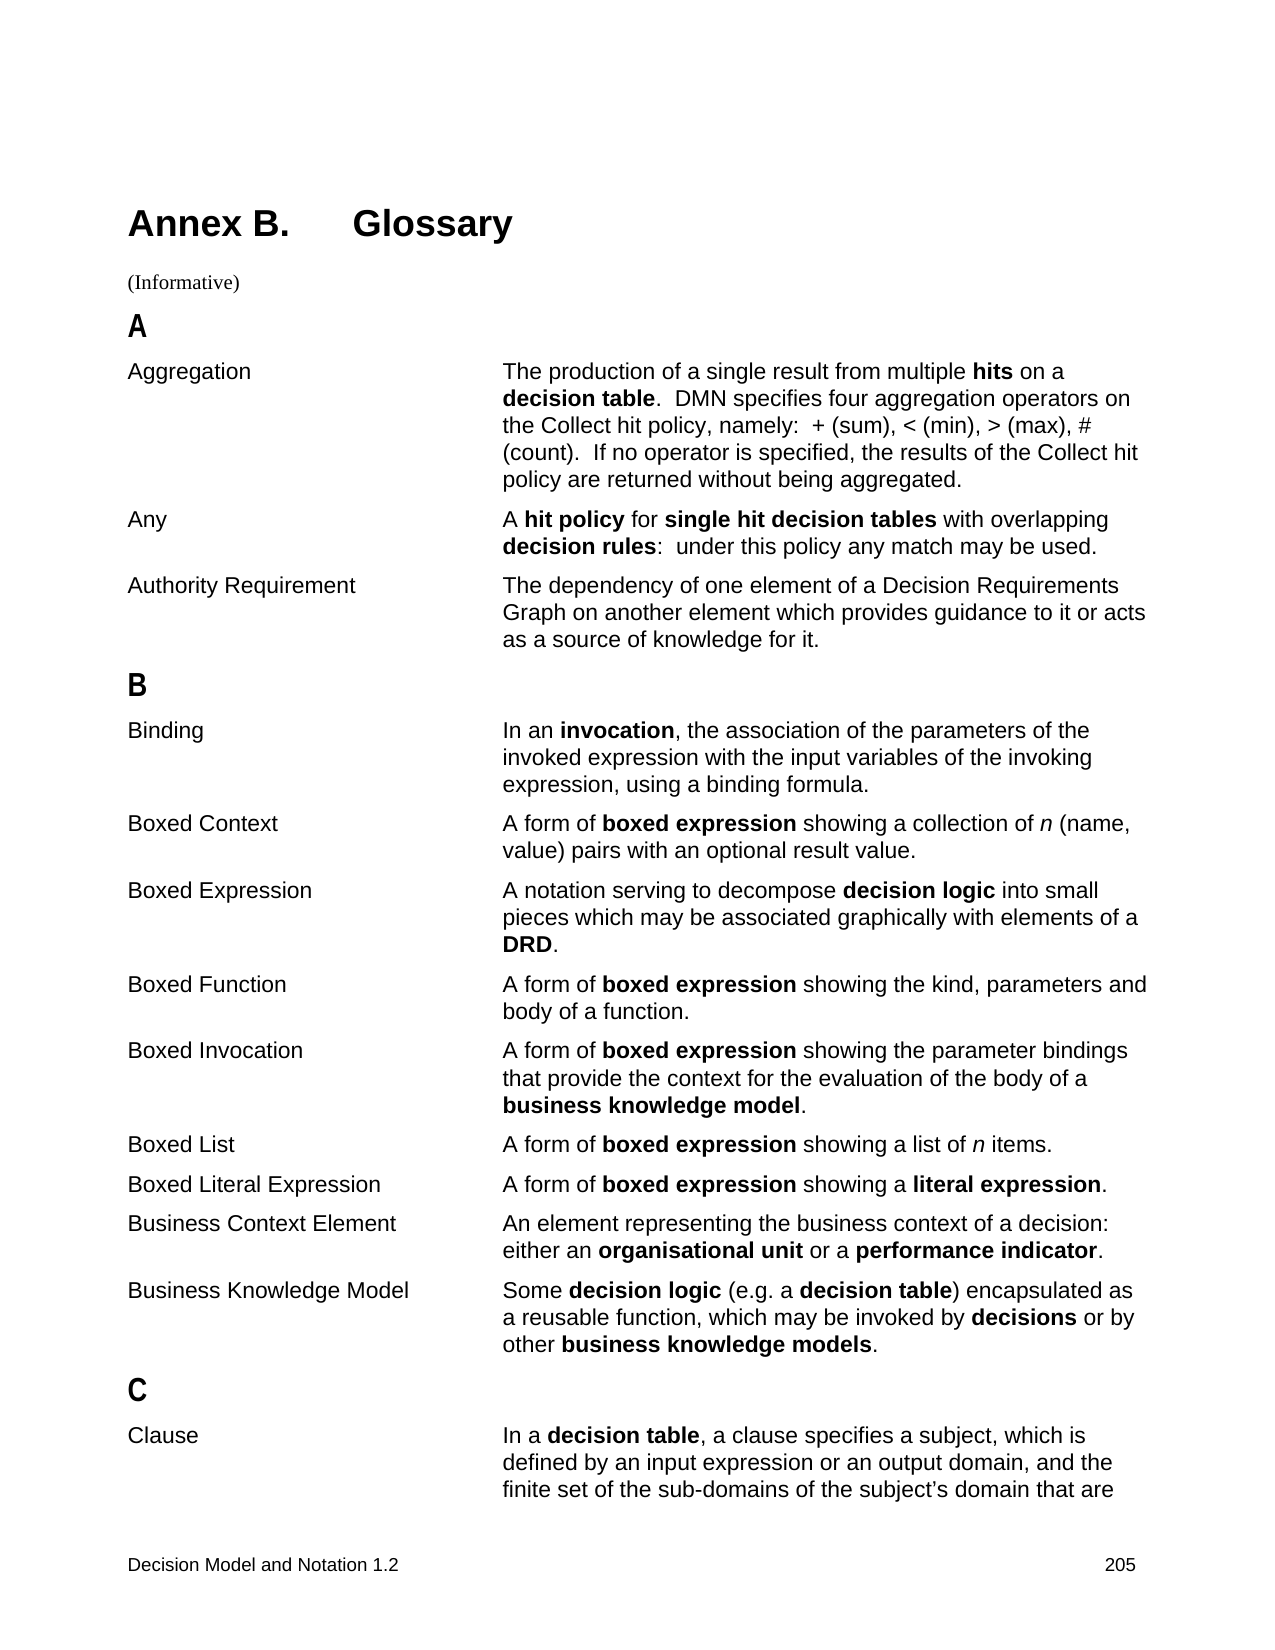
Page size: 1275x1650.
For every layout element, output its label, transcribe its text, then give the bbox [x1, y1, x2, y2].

text Business Context Element An element representing the business context of a decision: either an organisational unit or a performance indicator. [127, 1210, 1147, 1264]
text Binding In an invocation, the association of the parameters of the invoked expression with the input variables of the invoking expression, using a binding formula. [127, 716, 1147, 797]
text Clause In a decision table, a clause specifies a subject, which is defined by an input expression or an output domain, and the finite set of the sub-domains of the subject’s domain that are [127, 1421, 1147, 1502]
text Boxed Literal Expression A form of boxed expression showing a literal expression. [127, 1170, 1147, 1197]
text Business Knowledge Model Some decision logic (e.g. a decision table) encapsulated as a reusable function, which may be invoked by decisions or by other business knowledge models. [127, 1276, 1147, 1358]
subtitle A [127, 306, 1147, 344]
subtitle C [127, 1370, 1147, 1408]
text Any A hit policy for single hit decision tables with overlapping decision rules: under this policy any match may be used. [127, 505, 1147, 559]
text (Informative) [127, 269, 1147, 294]
subtitle B [127, 665, 1147, 703]
text Boxed List A form of boxed expression showing a list of n items. [127, 1131, 1147, 1158]
text Authority Requirement The dependency of one element of a Decision Requirements Graph on another element which provides guidance to it or acts as a source of knowledge for it. [127, 571, 1147, 653]
subtitle Glossary [127, 201, 1147, 244]
text Boxed Function A form of boxed expression showing the kind, parameters and body of a function. [127, 970, 1147, 1024]
text Boxed Context A form of boxed expression showing a collection of n (name, value) pairs with an optional result value. [127, 810, 1147, 864]
text Aggregation The production of a single result from multiple hits on a decision table. DMN specifies four aggregation operators on the Collect hit policy, namely: + (sum), < (min), > (max), # (count). If no operator is specified, the results of the Collect hit policy are returned without being aggregated. [127, 357, 1147, 492]
text Boxed Invocation A form of boxed expression showing the parameter bindings that provide the context for the evaluation of the body of a business knowledge model. [127, 1037, 1147, 1118]
text Boxed Expression A notation serving to decompose decision logic into small pieces which may be associated graphically with elements of a DRD. [127, 876, 1147, 958]
